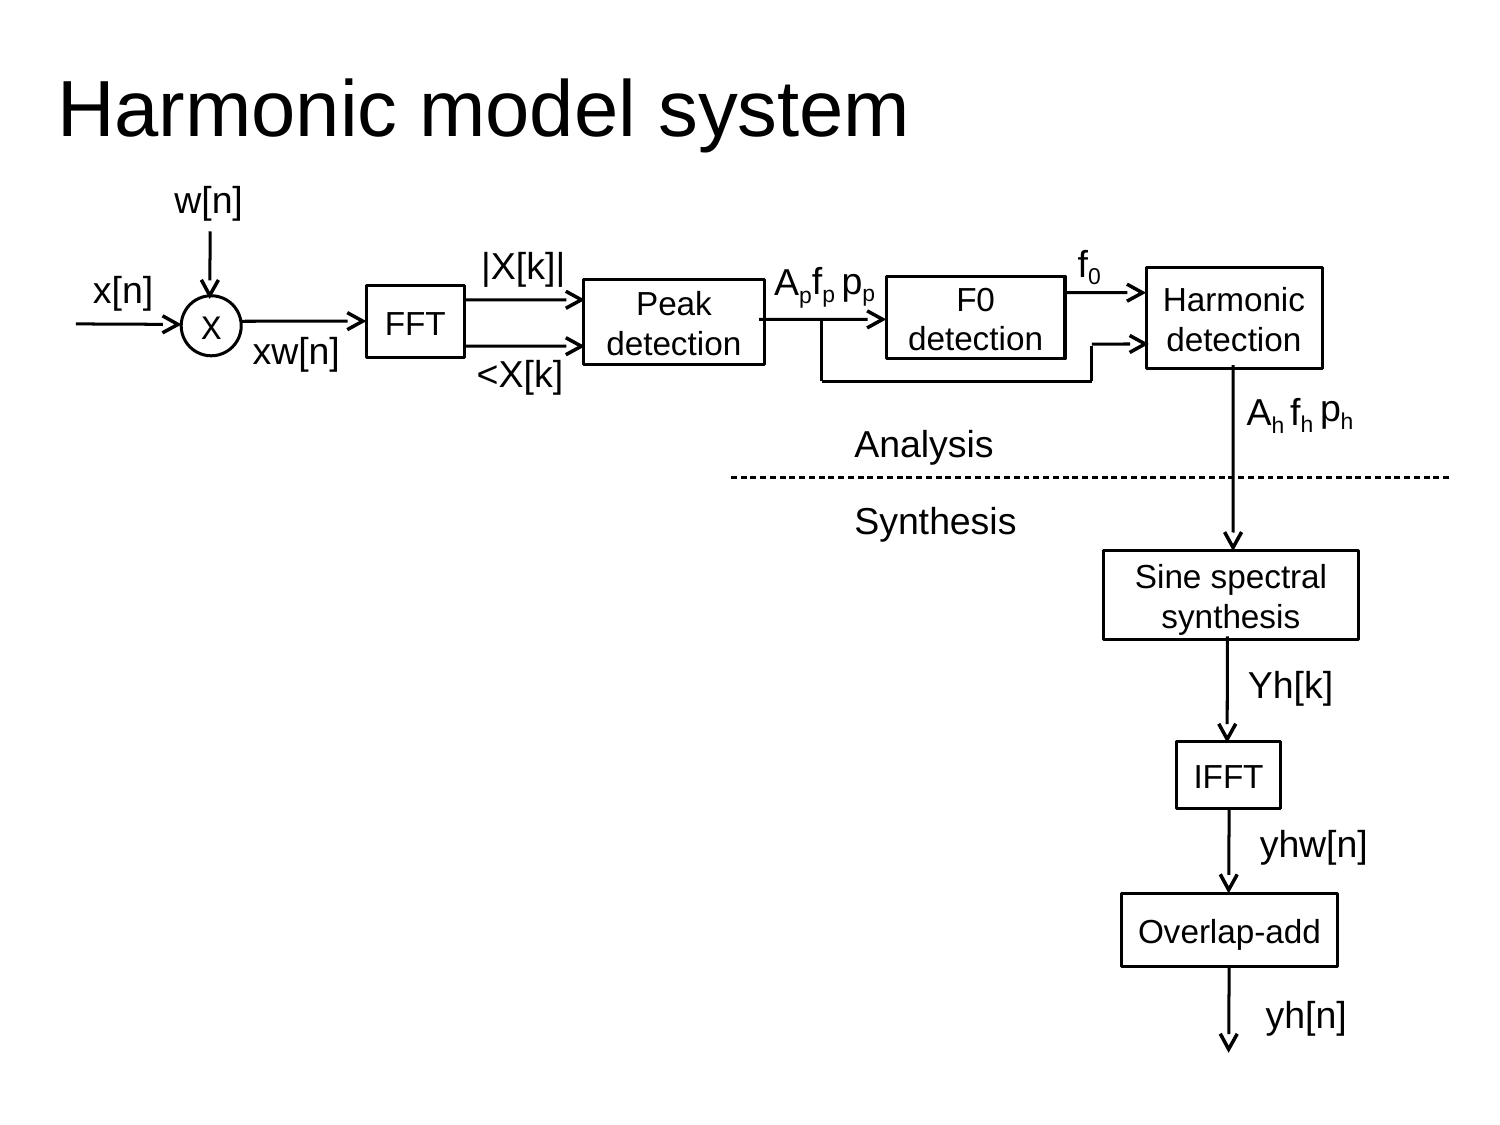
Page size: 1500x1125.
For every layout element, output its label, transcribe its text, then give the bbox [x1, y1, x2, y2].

text_box fp [797, 253, 826, 315]
text_box pp [826, 253, 890, 315]
text_box Analysis [839, 415, 1009, 473]
text_box Overlap-add [1121, 893, 1338, 967]
text_box Peak detection [583, 279, 765, 365]
text_box Sine spectral synthesis [1103, 550, 1359, 640]
text_box xw[n] [237, 322, 355, 380]
text_box f0 [1062, 235, 1116, 298]
text_box w[n] [159, 171, 258, 229]
text_box yhw[n] [1245, 815, 1384, 873]
text_box |X[k]| [466, 237, 581, 295]
text_box Ap [759, 254, 827, 316]
text_box Harmonic detection [1146, 267, 1323, 369]
text_box Ah [1231, 384, 1300, 446]
text_box x[n] [78, 262, 169, 320]
title Harmonic model system [57, 15, 1408, 204]
text_box Synthesis [839, 492, 1032, 550]
text_box X [181, 295, 241, 356]
text_box F0 detection [886, 276, 1066, 359]
text_box fh [1275, 383, 1329, 445]
text_box FFT [366, 285, 465, 358]
text_box Yh[k] [1233, 656, 1349, 714]
text_box <X[k] [461, 346, 578, 404]
text_box ph [1305, 380, 1369, 442]
text_box IFFT [1176, 741, 1281, 809]
text_box yh[n] [1250, 986, 1362, 1044]
